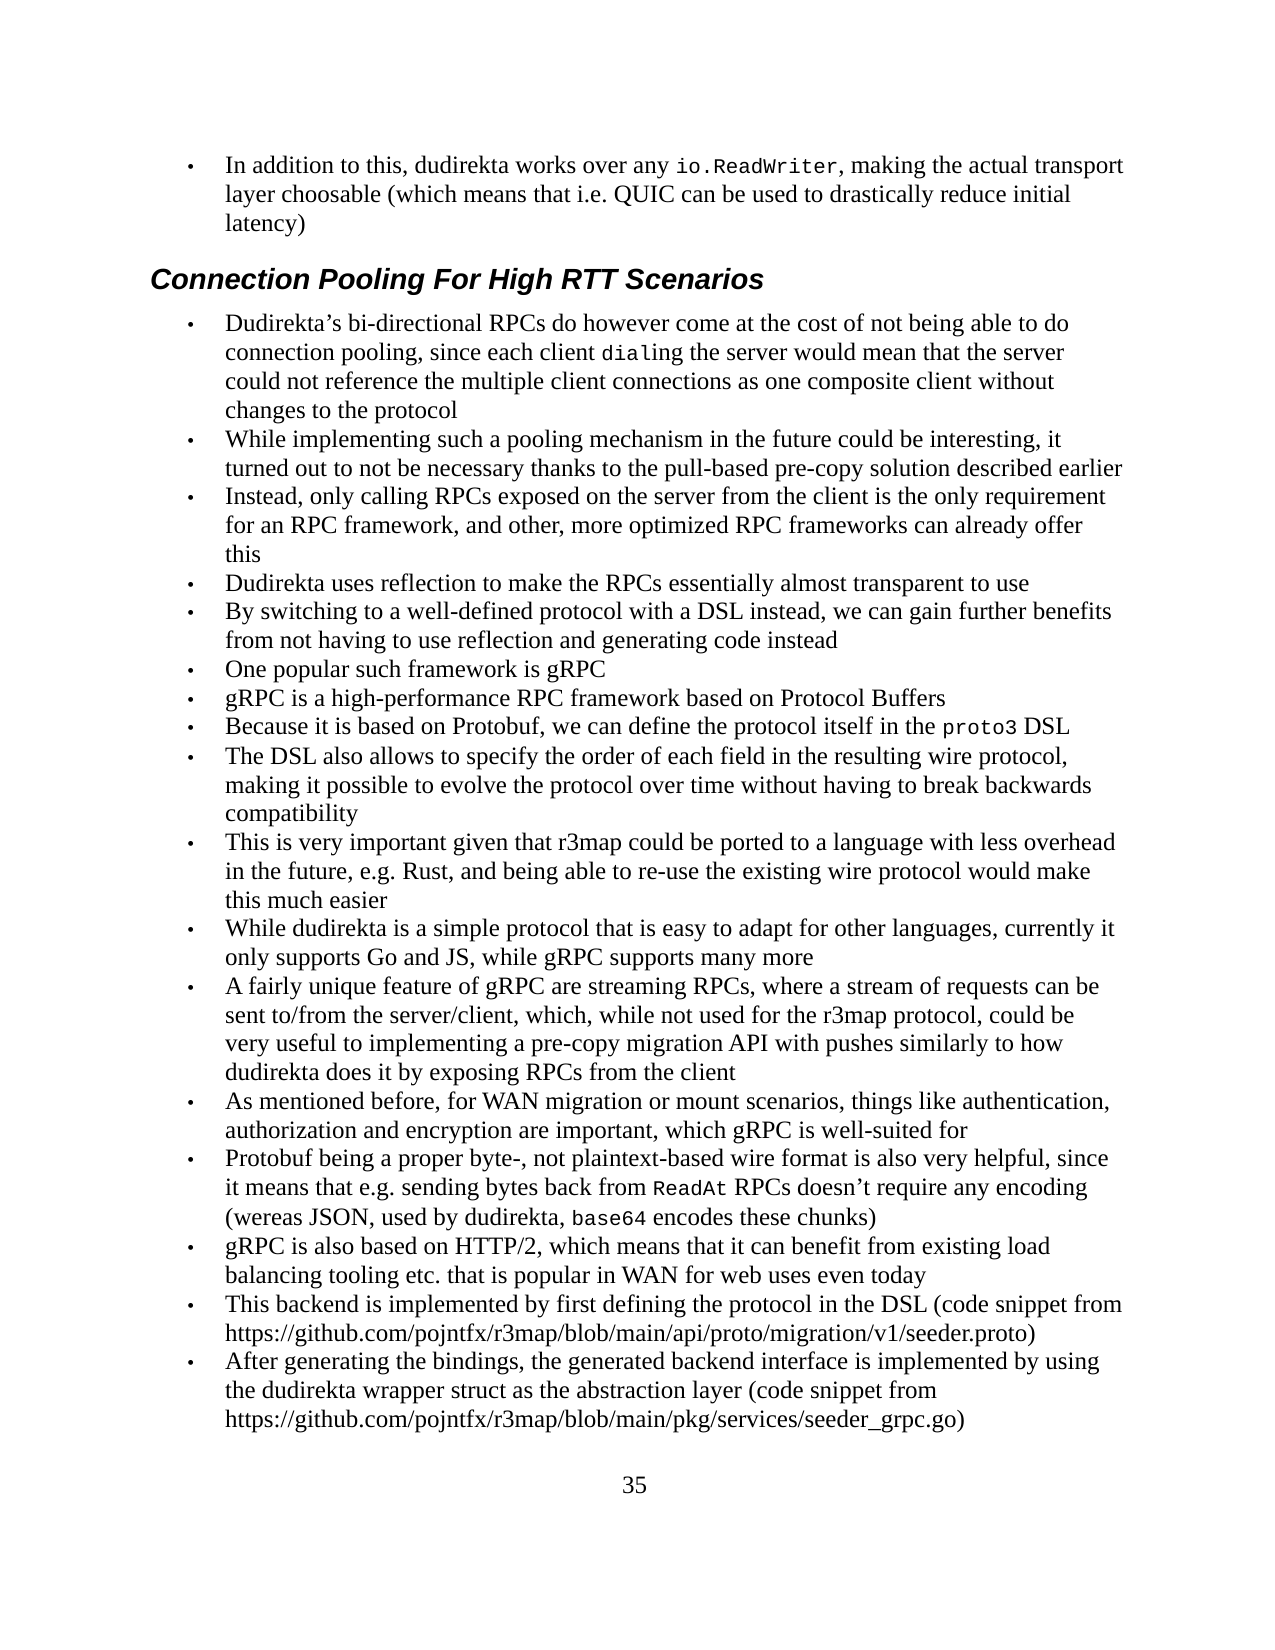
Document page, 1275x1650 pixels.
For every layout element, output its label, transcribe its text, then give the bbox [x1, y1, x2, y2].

list While dudirekta is a simple protocol that is easy to adapt for other languages, currently it only supports Go and JS, while gRPC supports many more [187, 913, 1125, 971]
list gRPC is a high-performance RPC framework based on Protocol Buffers [187, 683, 1125, 711]
list While implementing such a pooling mechanism in the future could be interesting, it turned out to not be necessary thanks to the pull-based pre-copy solution described earlier [187, 424, 1125, 481]
list Protobuf being a proper byte-, not plaintext-based wire format is also very helpful, since it means that e.g. sending bytes back from ReadAt RPCs doesn’t require any encoding (wereas JSON, used by dudirekta, base64 encodes these chunks) [187, 1143, 1125, 1231]
list The DSL also allows to specify the order of each field in the resulting wire protocol, making it possible to evolve the protocol over time without having to break backwards compatibility [187, 741, 1125, 827]
list After generating the bindings, the generated backend interface is implemented by using the dudirekta wrapper struct as the abstraction layer (code snippet from https://github.com/pojntfx/r3map/blob/main/pkg/services/seeder_grpc.go) [187, 1346, 1125, 1433]
list Instead, only calling RPCs exposed on the server from the client is the only requirement for an RPC framework, and other, more optimized RPC frameworks can already offer this [187, 481, 1125, 568]
list Dudirekta’s bi-directional RPCs do however come at the cost of not being able to do connection pooling, since each client dialing the server would mean that the server could not reference the multiple client connections as one composite client without changes to the protocol [187, 308, 1125, 424]
list This backend is implemented by first defining the protocol in the DSL (code snippet from https://github.com/pojntfx/r3map/blob/main/api/proto/migration/v1/seeder.proto) [187, 1289, 1125, 1346]
subtitle Connection Pooling For High RTT Scenarios [150, 262, 1125, 296]
list One popular such framework is gRPC [187, 654, 1125, 683]
list By switching to a well-defined protocol with a DSL instead, we can gain further benefits from not having to use reflection and generating code instead [187, 596, 1125, 654]
list A fairly unique feature of gRPC are streaming RPCs, where a stream of requests can be sent to/from the server/client, which, while not used for the r3map protocol, could be very useful to implementing a pre-copy migration API with pushes similarly to how dudirekta does it by exposing RPCs from the client [187, 971, 1125, 1086]
list This is very important given that r3map could be ported to a language with less overhead in the future, e.g. Rust, and being able to re-use the existing wire protocol would make this much easier [187, 827, 1125, 913]
list gRPC is also based on HTTP/2, which means that it can benefit from existing load balancing tooling etc. that is popular in WAN for web uses even today [187, 1231, 1125, 1289]
list As mentioned before, for WAN migration or mount scenarios, things like authentication, authorization and encryption are important, which gRPC is well-suited for [187, 1086, 1125, 1143]
list In addition to this, dudirekta works over any io.ReadWriter, making the actual transport layer choosable (which means that i.e. QUIC can be used to drastically reduce initial latency) [187, 150, 1125, 237]
list Dudirekta uses reflection to make the RPCs essentially almost transparent to use [187, 568, 1125, 596]
list Because it is based on Protobuf, we can define the protocol itself in the proto3 DSL [187, 711, 1125, 741]
